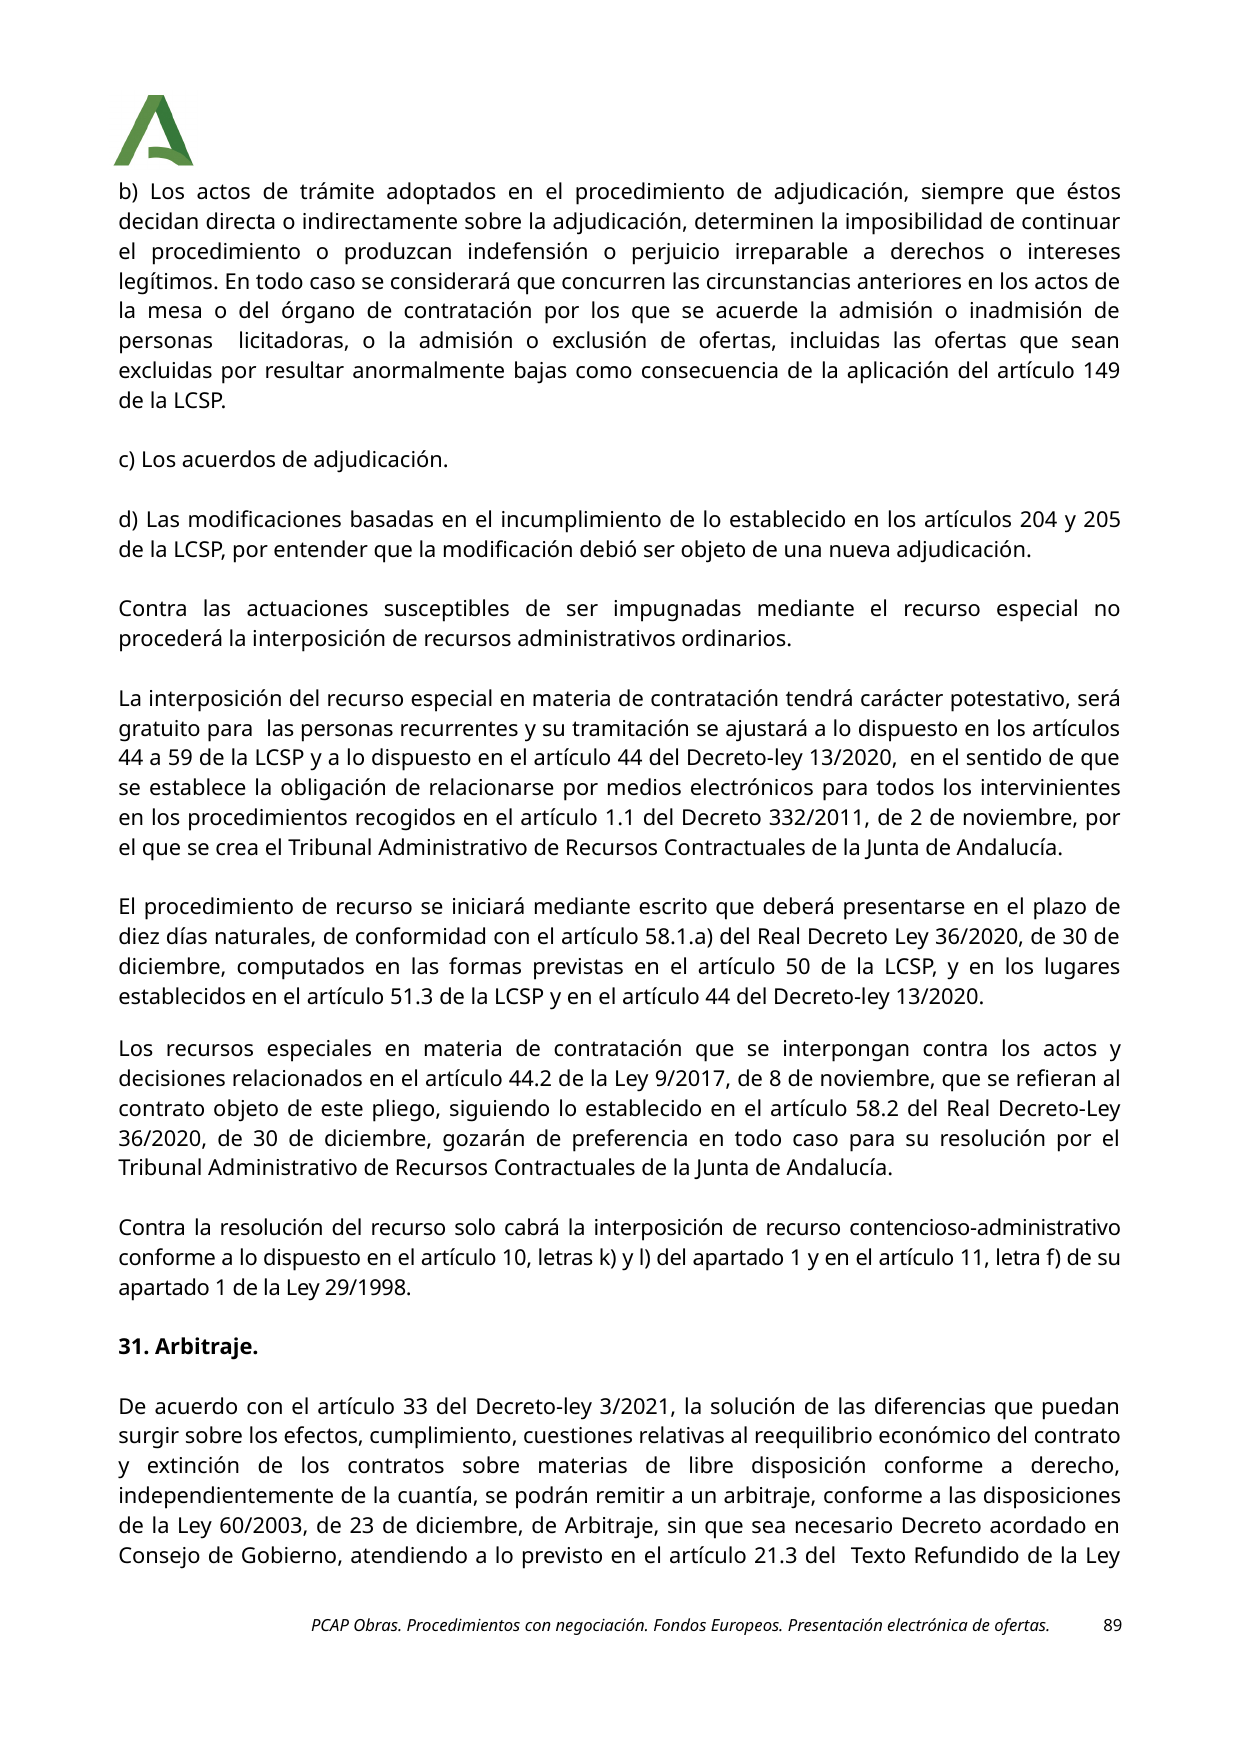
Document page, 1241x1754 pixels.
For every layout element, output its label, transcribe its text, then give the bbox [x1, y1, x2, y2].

text De acuerdo con el artículo 33 del Decreto-ley 3/2021, la solución de las diferencias que puedan surgir sobre los efectos, cumplimiento, cuestiones relativas al reequilibrio económico del contrato y extinción de los contratos sobre materias de libre disposición conforme a derecho, independientemente de la cuantía, se podrán remitir a un arbitraje, conforme a las disposiciones de la Ley 60/2003, de 23 de diciembre, de Arbitraje, sin que sea necesario Decreto acordado en Consejo de Gobierno, atendiendo a lo previsto en el artículo 21.3 del Texto Refundido de la Ley [118, 1391, 1122, 1569]
text La interposición del recurso especial en materia de contratación tendrá carácter potestativo, será gratuito para las personas recurrentes y su tramitación se ajustará a lo dispuesto en los artículos 44 a 59 de la LCSP y a lo dispuesto en el artículo 44 del Decreto-ley 13/2020, en el sentido de que se establece la obligación de relacionarse por medios electrónicos para todos los intervinientes en los procedimientos recogidos en el artículo 1.1 del Decreto 332/2011, de 2 de noviembre, por el que se crea el Tribunal Administrativo de Recursos Contractuales de la Junta de Andalucía. [118, 683, 1122, 862]
text Contra la resolución del recurso solo cabrá la interposición de recurso contencioso-administrativo conforme a lo dispuesto en el artículo 10, letras k) y l) del apartado 1 y en el artículo 11, letra f) de su apartado 1 de la Ley 29/1998. [118, 1212, 1122, 1301]
text d) Las modificaciones basadas en el incumplimiento de lo establecido en los artículos 204 y 205 de la LCSP, por entender que la modificación debió ser objeto de una nueva adjudicación. [118, 504, 1122, 564]
picture [109, 90, 198, 170]
text c) Los acuerdos de adjudicación. [118, 444, 1122, 474]
text Contra las actuaciones susceptibles de ser impugnadas mediante el recurso especial no procederá la interposición de recursos administrativos ordinarios. [118, 593, 1122, 653]
text El procedimiento de recurso se iniciará mediante escrito que deberá presentarse en el plazo de diez días naturales, de conformidad con el artículo 58.1.a) del Real Decreto Ley 36/2020, de 30 de diciembre, computados en las formas previstas en el artículo 50 de la LCSP, y en los lugares establecidos en el artículo 51.3 de la LCSP y en el artículo 44 del Decreto-ley 13/2020. [118, 891, 1122, 1011]
text Los recursos especiales en materia de contratación que se interpongan contra los actos y decisiones relacionados en el artículo 44.2 de la Ley 9/2017, de 8 de noviembre, que se refieran al contrato objeto de este pliego, siguiendo lo establecido en el artículo 58.2 del Real Decreto-Ley 36/2020, de 30 de diciembre, gozarán de preferencia en todo caso para su resolución por el Tribunal Administrativo de Recursos Contractuales de la Junta de Andalucía. [118, 1033, 1122, 1182]
subtitle 31. Arbitraje. [118, 1331, 1122, 1361]
text b) Los actos de trámite adoptados en el procedimiento de adjudicación, siempre que éstos decidan directa o indirectamente sobre la adjudicación, determinen la imposibilidad de continuar el procedimiento o produzcan indefensión o perjuicio irreparable a derechos o intereses legítimos. En todo caso se considerará que concurren las circunstancias anteriores en los actos de la mesa o del órgano de contratación por los que se acuerde la admisión o inadmisión de personas licitadoras, o la admisión o exclusión de ofertas, incluidas las ofertas que sean excluidas por resultar anormalmente bajas como consecuencia de la aplicación del artículo 149 de la LCSP. [118, 176, 1122, 415]
